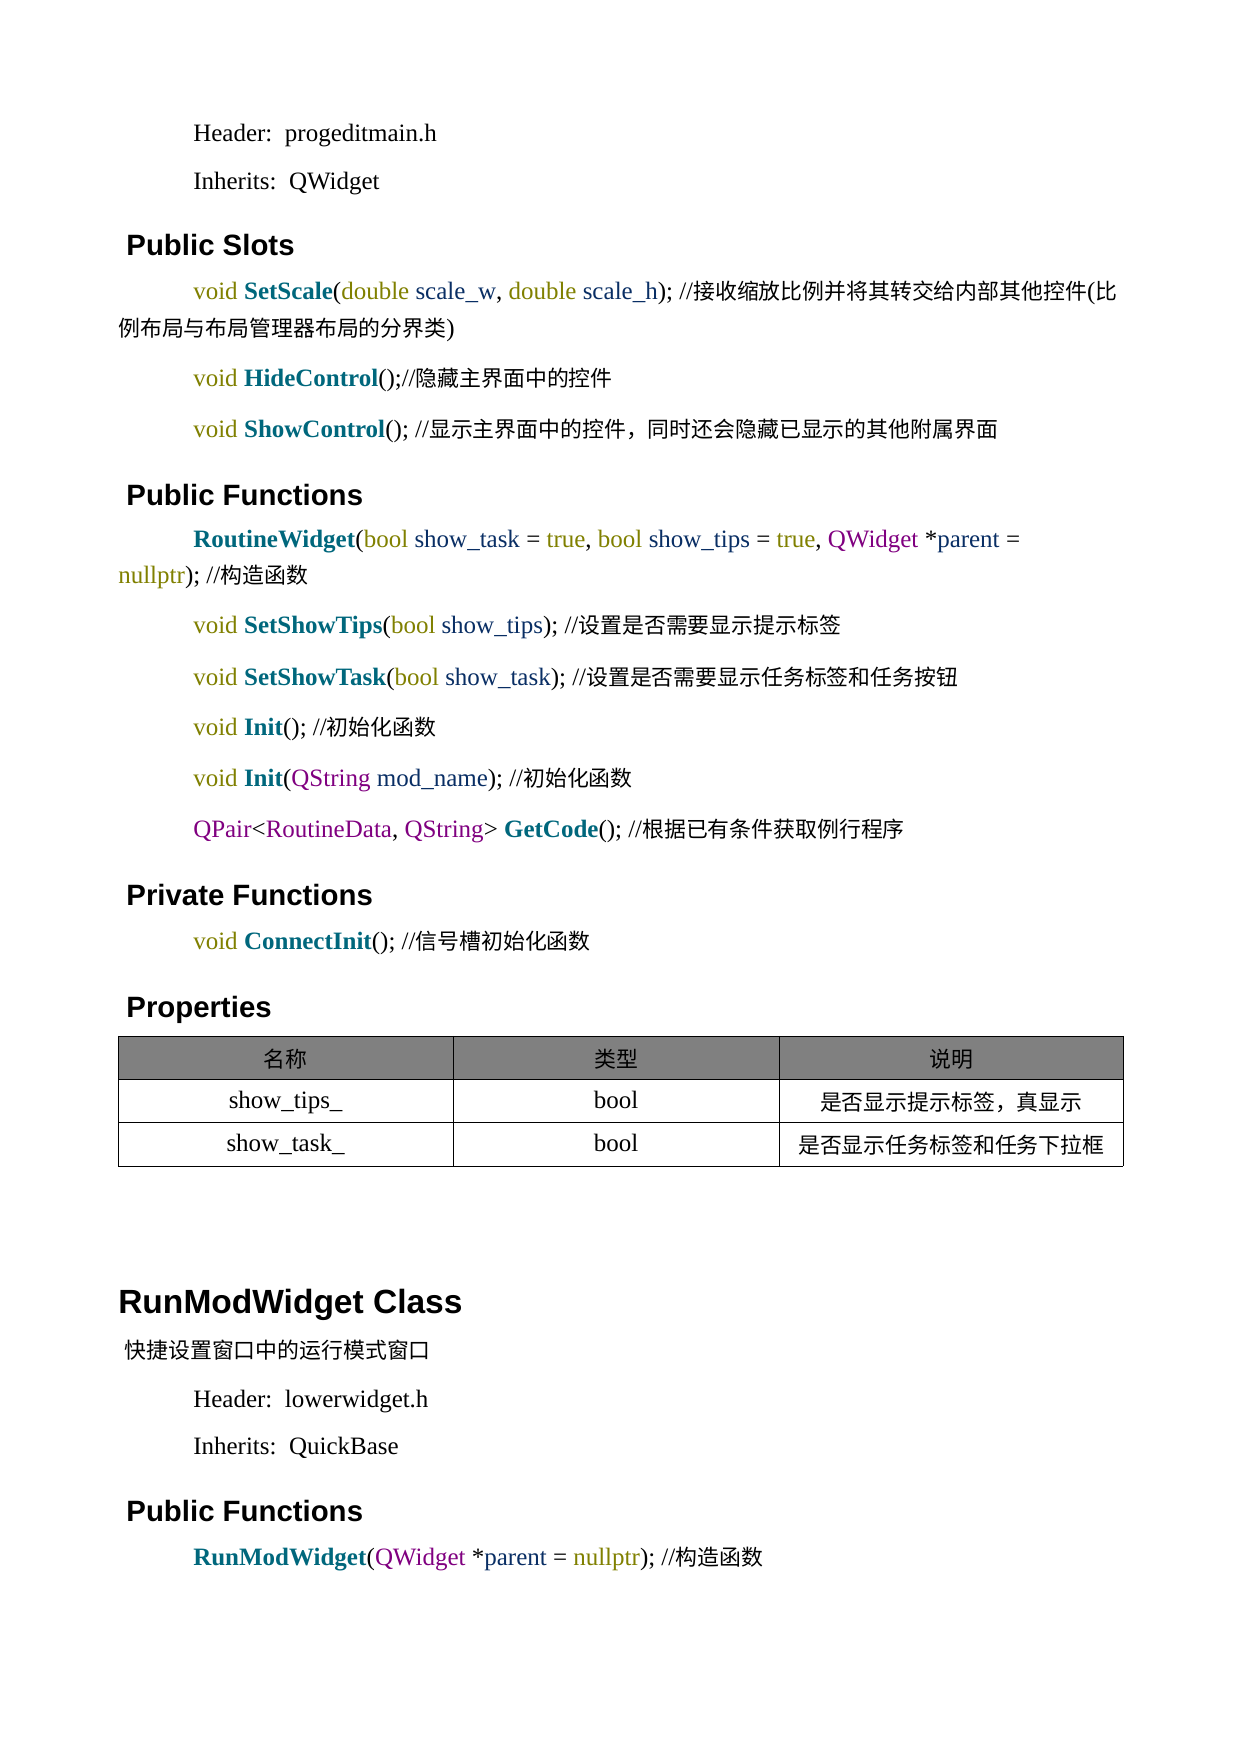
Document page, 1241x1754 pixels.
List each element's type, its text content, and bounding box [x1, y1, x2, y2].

subtitle RunModWidget Class [118, 1282, 1122, 1320]
text void ShowControl(); //显示主界面中的控件，同时还会隐藏已显示的其他附属界面 [118, 412, 1122, 444]
table_cell 是否显示提示标签，真显示 [780, 1080, 1123, 1122]
table_cell show_task_ [119, 1123, 453, 1166]
subtitle Public Functions [118, 478, 1122, 512]
text 快捷设置窗口中的运行模式窗口 [118, 1333, 1122, 1364]
text Inherits: QuickBase [118, 1431, 1122, 1460]
text RunModWidget(QWidget *parent = nullptr); //构造函数 [118, 1540, 1122, 1571]
table_header 名称 [119, 1037, 453, 1079]
table_header 说明 [780, 1037, 1123, 1079]
text RoutineWidget(bool show_task = true, bool show_tips = true, QWidget *parent = nullptr); //构造函数 [118, 524, 1122, 589]
subtitle Public Slots [118, 228, 1122, 262]
table_cell bool [454, 1080, 779, 1122]
text void HideControl();//隐藏主界面中的控件 [118, 361, 1122, 393]
table_cell show_tips_ [119, 1080, 453, 1122]
text void SetShowTips(bool show_tips); //设置是否需要显示提示标签 [118, 608, 1122, 640]
table_cell 是否显示任务标签和任务下拉框 [780, 1123, 1123, 1166]
text void ConnectInit(); //信号槽初始化函数 [118, 924, 1122, 956]
subtitle Public Functions [118, 1493, 1122, 1527]
text void SetScale(double scale_w, double scale_h); //接收缩放比例并将其转交给内部其他控件(比例布局与布局管理器布局的分界类) [118, 274, 1122, 342]
subtitle Properties [118, 989, 1122, 1023]
subtitle Private Functions [118, 878, 1122, 912]
text QPair<RoutineData, QString> GetCode(); //根据已有条件获取例行程序 [118, 812, 1122, 844]
table_cell bool [454, 1123, 779, 1166]
text void Init(QString mod_name); //初始化函数 [118, 761, 1122, 793]
text void Init(); //初始化函数 [118, 710, 1122, 742]
text void SetShowTask(bool show_task); //设置是否需要显示任务标签和任务按钮 [118, 659, 1122, 691]
text Header: progeditmain.h [118, 118, 1122, 147]
table_header 类型 [454, 1037, 779, 1079]
text Inherits: QWidget [118, 166, 1122, 194]
text Header: lowerwidget.h [118, 1384, 1122, 1412]
